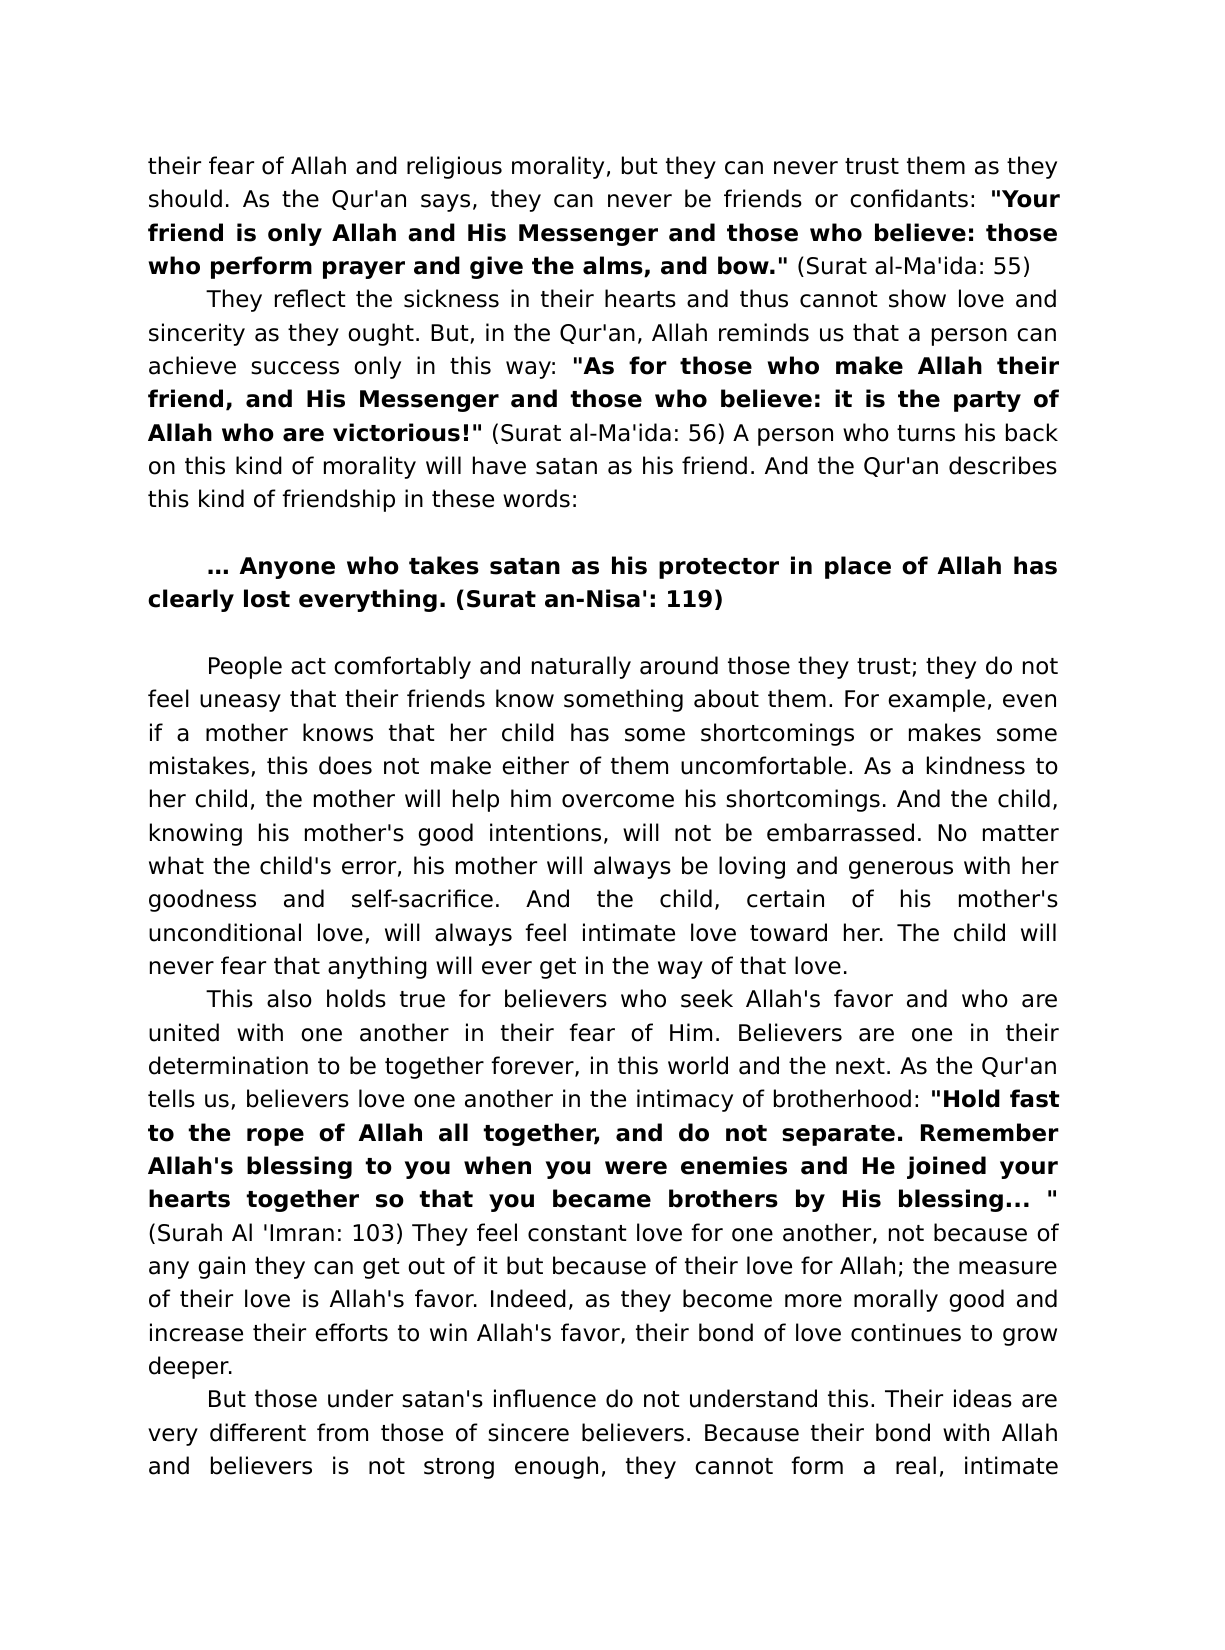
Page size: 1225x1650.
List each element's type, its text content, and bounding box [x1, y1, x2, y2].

text This also holds true for believers who seek Allah's favor and who are united with one another in their fear of Him. Believers are one in their determination to be together forever, in this world and the next. As the Qur'an tells us, believers love one another in the intimacy of brotherhood: "Hold fast to the rope of Allah all together, and do not separate. Remember Allah's blessing to you when you were enemies and He joined your hearts together so that you became brothers by His blessing... " (Surah Al 'Imran: 103) They feel constant love for one another, not because of any gain they can get out of it but because of their love for Allah; the measure of their love is Allah's favor. Indeed, as they become more morally good and increase their efforts to win Allah's favor, their bond of love continues to grow deeper. [148, 981, 1060, 1381]
text … Anyone who takes satan as his protector in place of Allah has clearly lost everything. (Surat an-Nisa': 119) [148, 548, 1060, 614]
text their fear of Allah and religious morality, but they can never trust them as they should. As the Qur'an says, they can never be friends or confidants: "Your friend is only Allah and His Messenger and those who believe: those who perform prayer and give the alms, and bow." (Surat al-Ma'ida: 55) [148, 148, 1060, 281]
text People act comfortably and naturally around those they trust; they do not feel uneasy that their friends know something about them. For example, even if a mother knows that her child has some shortcomings or makes some mistakes, this does not make either of them uncomfortable. As a kindness to her child, the mother will help him overcome his shortcomings. And the child, knowing his mother's good intentions, will not be embarrassed. No matter what the child's error, his mother will always be loving and generous with her goodness and self-sacrifice. And the child, certain of his mother's unconditional love, will always feel intimate love toward her. The child will never fear that anything will ever get in the way of that love. [148, 648, 1060, 981]
text They reflect the sickness in their hearts and thus cannot show love and sincerity as they ought. But, in the Qur'an, Allah reminds us that a person can achieve success only in this way: "As for those who make Allah their friend, and His Messenger and those who believe: it is the party of Allah who are victorious!" (Surat al-Ma'ida: 56) A person who turns his back on this kind of morality will have satan as his friend. And the Qur'an describes this kind of friendship in these words: [148, 281, 1060, 514]
text But those under satan's influence do not understand this. Their ideas are very different from those of sincere believers. Because their bond with Allah and believers is not strong enough, they cannot form a real, intimate [148, 1381, 1060, 1481]
